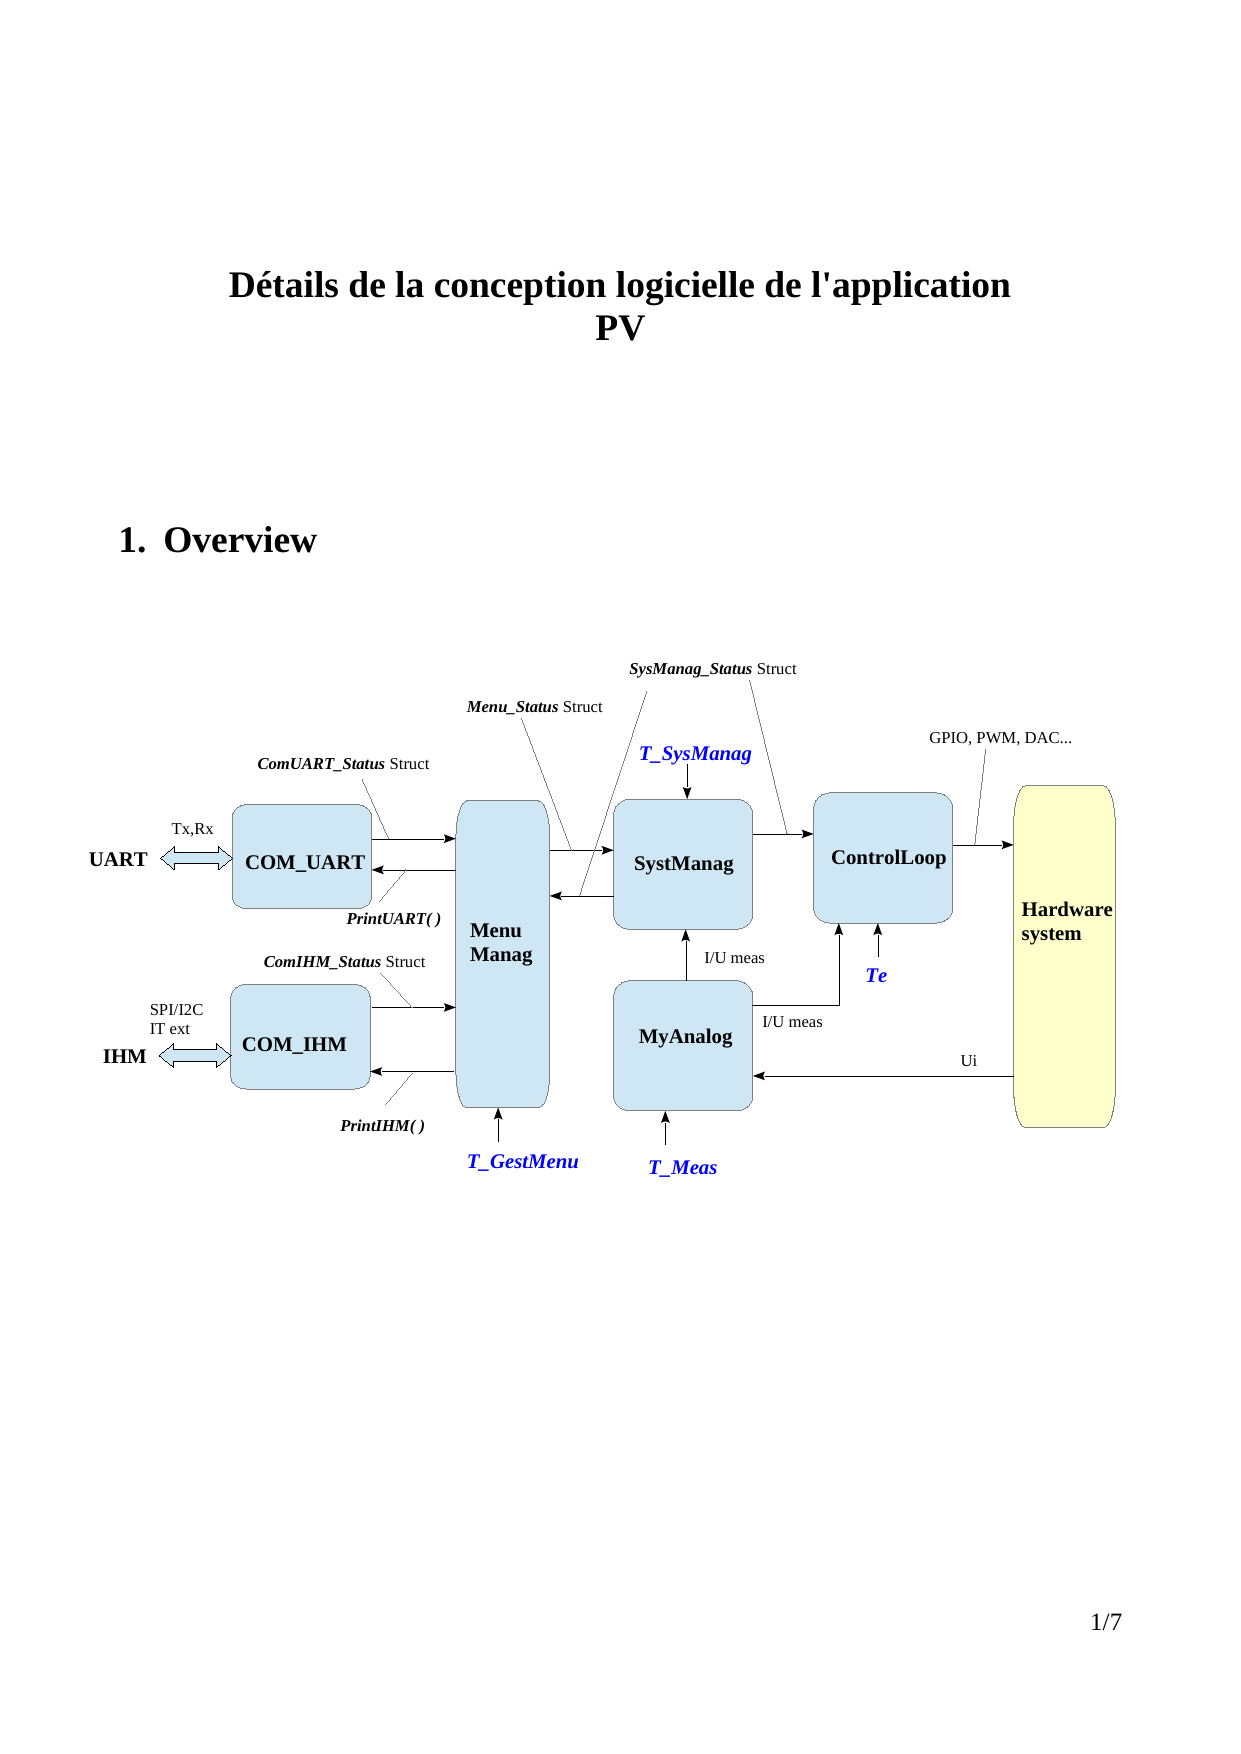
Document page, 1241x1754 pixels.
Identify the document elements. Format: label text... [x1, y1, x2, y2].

text Détails de la conception logicielle de l'application [118, 263, 1122, 306]
text PV [118, 306, 1122, 349]
subtitle Overview [118, 518, 1122, 561]
